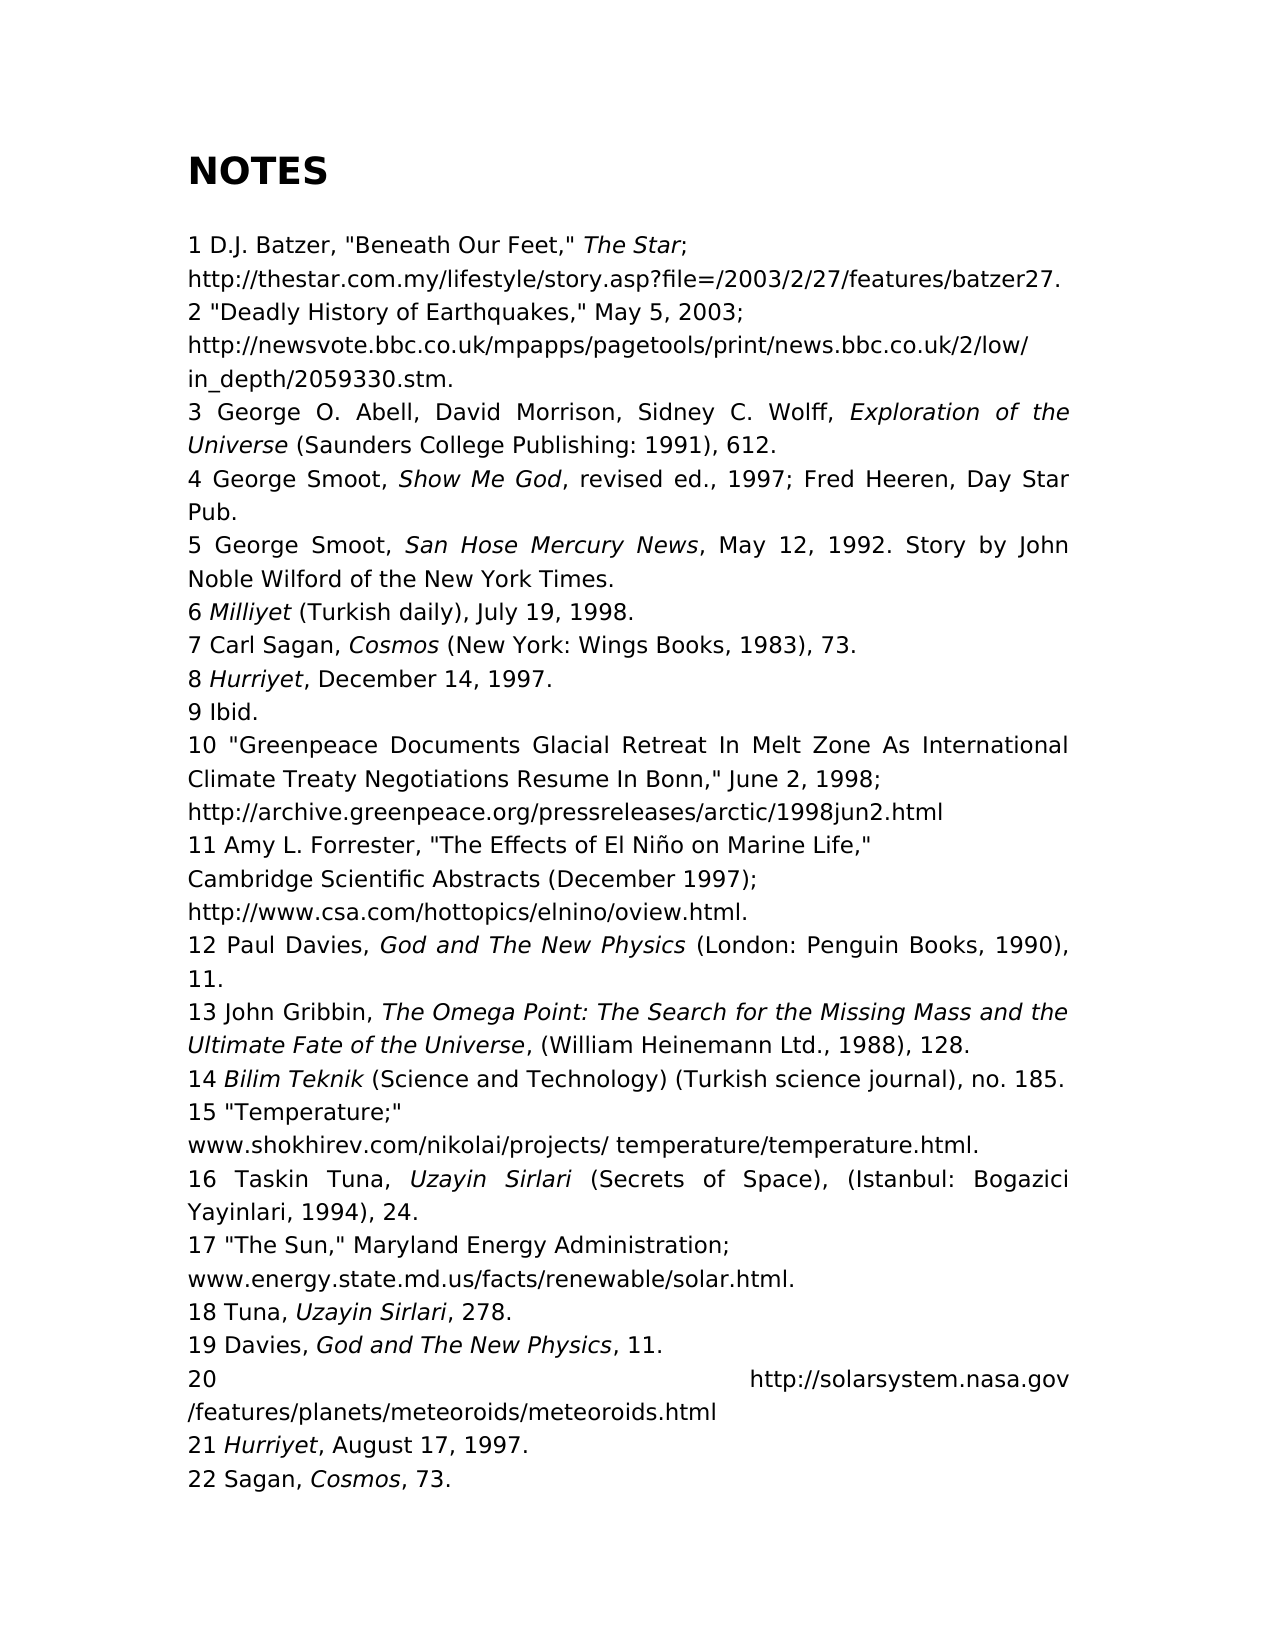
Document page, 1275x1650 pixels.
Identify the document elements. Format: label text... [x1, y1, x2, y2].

text 21 Hurriyet, August 17, 1997. [187, 1427, 1070, 1460]
text 8 Hurriyet, December 14, 1997. [187, 660, 1070, 694]
text http://newsvote.bbc.co.uk/mpapps/pagetools/print/news.bbc.co.uk/2/low/in_depth/2059330.stm. [187, 327, 1070, 394]
text 22 Sagan, Cosmos, 73. [187, 1460, 1070, 1494]
text 11 Amy L. Forrester, "The Effects of El Niño on Marine Life," [187, 827, 1070, 860]
text 18 Tuna, Uzayin Sirlari, 278. [187, 1294, 1070, 1327]
text 6 Milliyet (Turkish daily), July 19, 1998. [187, 594, 1070, 627]
text 7 Carl Sagan, Cosmos (New York: Wings Books, 1983), 73. [187, 627, 1070, 660]
text 10 "Greenpeace Documents Glacial Retreat In Melt Zone As International Climate Treaty Negotiations Resume In Bonn," June 2, 1998; [187, 727, 1070, 794]
text 2 "Deadly History of Earthquakes," May 5, 2003; [187, 294, 1070, 327]
text 5 George Smoot, San Hose Mercury News, May 12, 1992. Story by John Noble Wilford of the New York Times. [187, 527, 1070, 594]
text 1 D.J. Batzer, "Beneath Our Feet," The Star; [187, 227, 1070, 260]
text http://archive.greenpeace.org/pressreleases/arctic/1998jun2.html [187, 794, 1070, 827]
text www.shokhirev.com/nikolai/projects/ temperature/temperature.html. [187, 1127, 1070, 1160]
text http://thestar.com.my/lifestyle/story.asp?file=/2003/2/27/features/batzer27. [187, 260, 1070, 294]
text http://www.csa.com/hottopics/elnino/oview.html. [187, 894, 1070, 927]
text NOTES [187, 150, 1070, 194]
text 20 http://solarsystem.nasa.gov /features/planets/meteoroids/meteoroids.html [187, 1360, 1070, 1427]
text 3 George O. Abell, David Morrison, Sidney C. Wolff, Exploration of the Universe (Saunders College Publishing: 1991), 612. [187, 394, 1070, 460]
text 13 John Gribbin, The Omega Point: The Search for the Missing Mass and the Ultimate Fate of the Universe, (William Heinemann Ltd., 1988), 128. [187, 994, 1070, 1060]
text 16 Taskin Tuna, Uzayin Sirlari (Secrets of Space), (Istanbul: Bogazici Yayinlari, 1994), 24. [187, 1160, 1070, 1227]
text 17 "The Sun," Maryland Energy Administration; [187, 1227, 1070, 1260]
text 14 Bilim Teknik (Science and Technology) (Turkish science journal), no. 185. [187, 1060, 1070, 1094]
text 4 George Smoot, Show Me God, revised ed., 1997; Fred Heeren, Day Star Pub. [187, 460, 1070, 527]
text 12 Paul Davies, God and The New Physics (London: Penguin Books, 1990), 11. [187, 927, 1070, 994]
text 15 "Temperature;" [187, 1094, 1070, 1127]
text 19 Davies, God and The New Physics, 11. [187, 1327, 1070, 1360]
text 9 Ibid. [187, 694, 1070, 727]
text Cambridge Scientific Abstracts (December 1997); [187, 860, 1070, 894]
text www.energy.state.md.us/facts/renewable/solar.html. [187, 1260, 1070, 1294]
